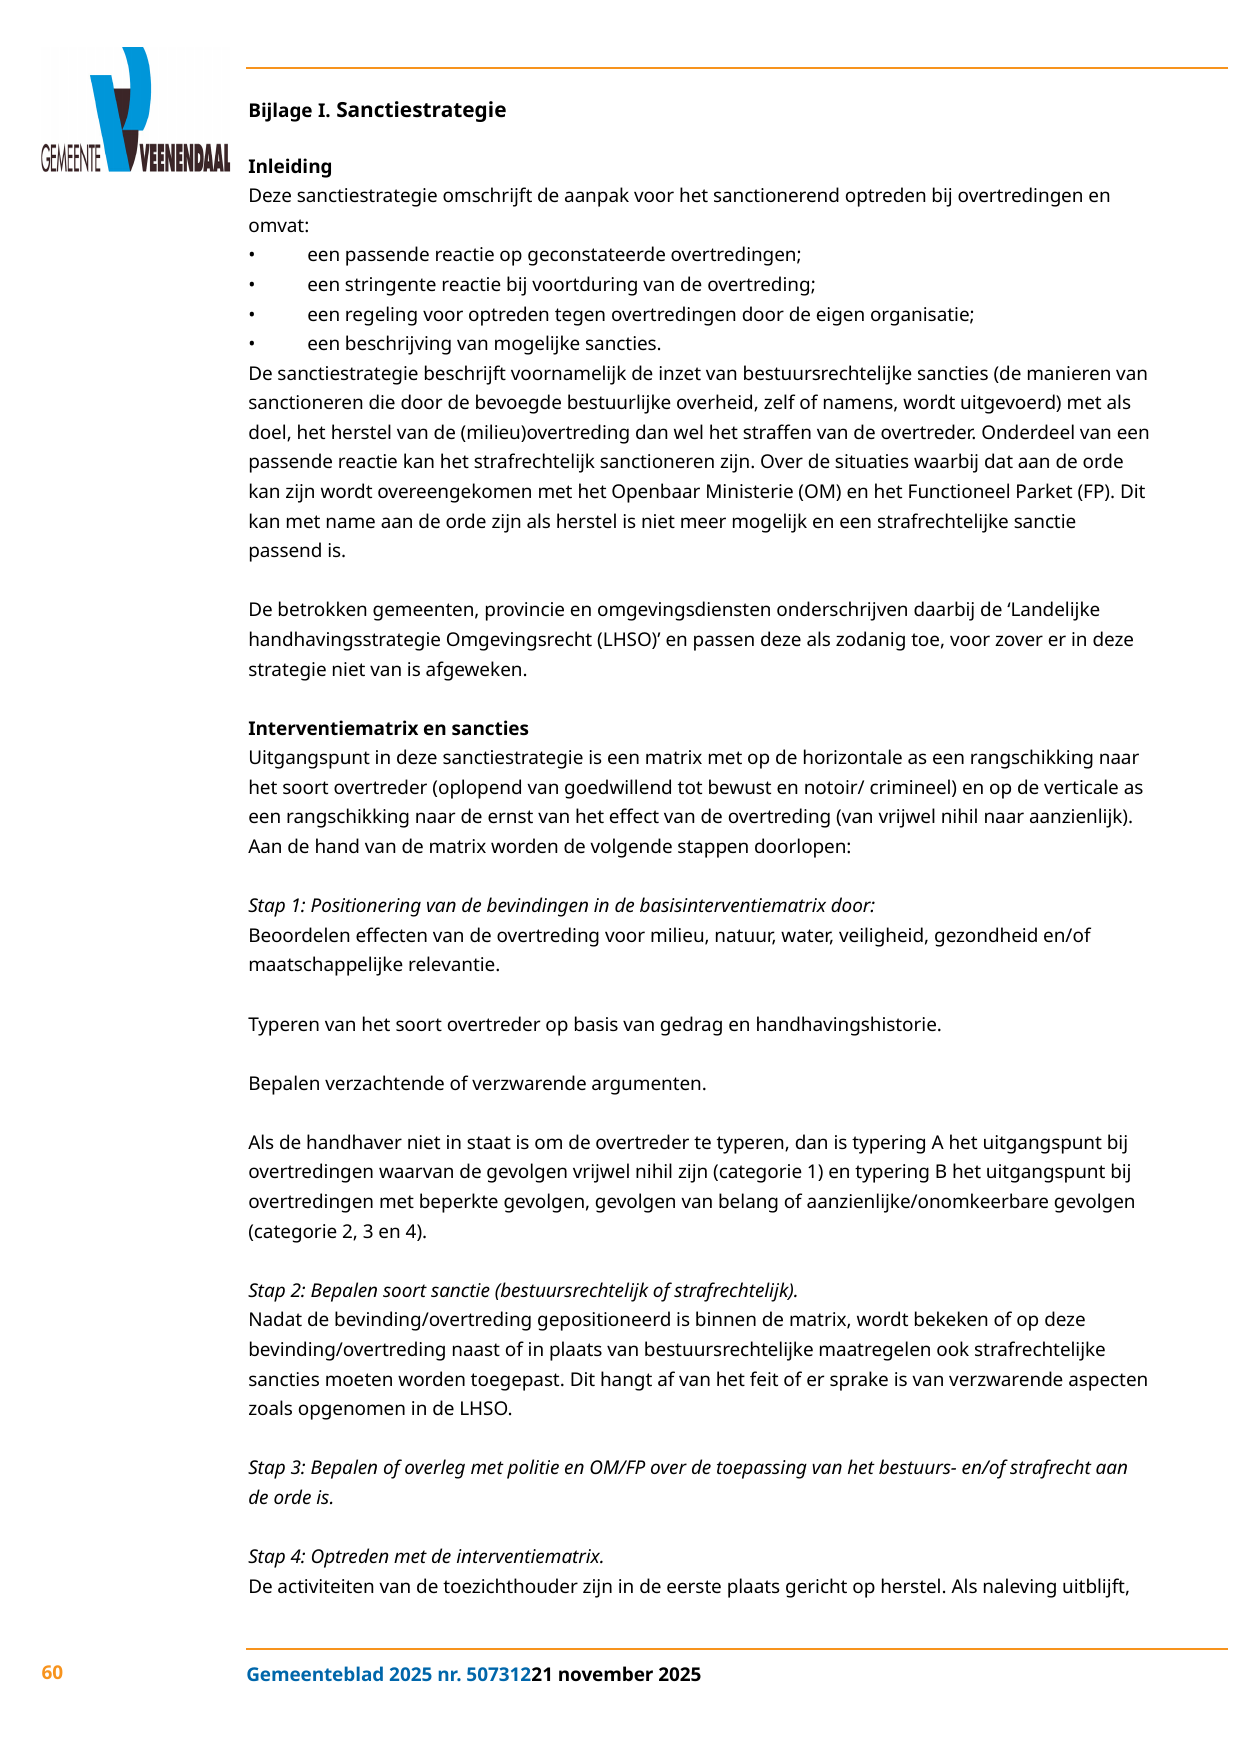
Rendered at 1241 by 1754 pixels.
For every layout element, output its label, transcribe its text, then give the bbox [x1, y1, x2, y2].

text Bijlage I. Sanctiestrategie [248, 95, 1152, 123]
text Interventiematrix en sancties [248, 715, 1152, 741]
text Als de handhaver niet in staat is om de overtreder te typeren, dan is typering A het uitgangspunt bij overtredingen waarvan de gevolgen vrijwel nihil zijn (categorie 1) en typering B het uitgangspunt bij overtredingen met beperkte gevolgen, gevolgen van belang of aanzienlijke/onomkeerbare gevolgen (categorie 2, 3 en 4). [248, 1129, 1152, 1244]
text De sanctiestrategie beschrijft voornamelijk de inzet van bestuursrechtelijke sancties (de manieren van sanctioneren die door de bevoegde bestuurlijke overheid, zelf of namens, wordt uitgevoerd) met als doel, het herstel van de (milieu)overtreding dan wel het straffen van de overtreder. Onderdeel van een passende reactie kan het strafrechtelijk sanctioneren zijn. Over de situaties waarbij dat aan de orde kan zijn wordt overeengekomen met het Openbaar Ministerie (OM) en het Functioneel Parket (FP). Dit kan met name aan de orde zijn als herstel is niet meer mogelijk en een strafrechtelijke sanctie passend is. [248, 360, 1152, 563]
text Beoordelen effecten van de overtreding voor milieu, natuur, water, veiligheid, gezondheid en/of maatschappelijke relevantie. [248, 922, 1152, 977]
text Deze sanctiestrategie omschrijft de aanpak voor het sanctionerend optreden bij overtredingen en omvat: [248, 182, 1152, 238]
text Typeren van het soort overtreder op basis van gedrag en handhavingshistorie. [248, 1011, 1152, 1037]
list een beschrijving van mogelijke sancties. [248, 330, 1152, 356]
text De betrokken gemeenten, provincie en omgevingsdiensten onderschrijven daarbij de ‘Landelijke handhavingsstrategie Omgevingsrecht (LHSO)’ en passen deze als zodanig toe, voor zover er in deze strategie niet van is afgeweken. [248, 597, 1152, 682]
list een regeling voor optreden tegen overtredingen door de eigen organisatie; [248, 301, 1152, 327]
text Stap 2: Bepalen soort sanctie (bestuursrechtelijk of strafrechtelijk). [248, 1277, 1152, 1303]
picture [41, 47, 130, 172]
list een passende reactie op geconstateerde overtredingen; [248, 242, 1152, 267]
text Stap 3: Bepalen of overleg met politie en OM/FP over de toepassing van het bestuurs- en/of strafrecht aan de orde is. [248, 1454, 1152, 1510]
text Uitgangspunt in deze sanctiestrategie is een matrix met op de horizontale as een rangschikking naar het soort overtreder (oplopend van goedwillend tot bewust en notoir/ crimineel) en op de verticale as een rangschikking naar de ernst van het effect van de overtreding (van vrijwel nihil naar aanzienlijk). Aan de hand van de matrix worden de volgende stappen doorlopen: [248, 744, 1152, 859]
text De activiteiten van de toezichthouder zijn in de eerste plaats gericht op herstel. Als naleving uitblijft, [248, 1573, 1152, 1599]
text Stap 4: Optreden met de interventiematrix. [248, 1543, 1152, 1569]
text Inleiding [248, 153, 1152, 179]
text Nadat de bevinding/overtreding gepositioneerd is binnen de matrix, wordt bekeken of op deze bevinding/overtreding naast of in plaats van bestuursrechtelijke maatregelen ook strafrechtelijke sancties moeten worden toegepast. Dit hangt af van het feit of er sprake is van verzwarende aspecten zoals opgenomen in de LHSO. [248, 1307, 1152, 1421]
picture [123, 47, 231, 172]
text Bepalen verzachtende of verzwarende argumenten. [248, 1070, 1152, 1096]
text Stap 1: Positionering van de bevindingen in de basisinterventiematrix door: [248, 892, 1152, 918]
list een stringente reactie bij voortduring van de overtreding; [248, 271, 1152, 297]
